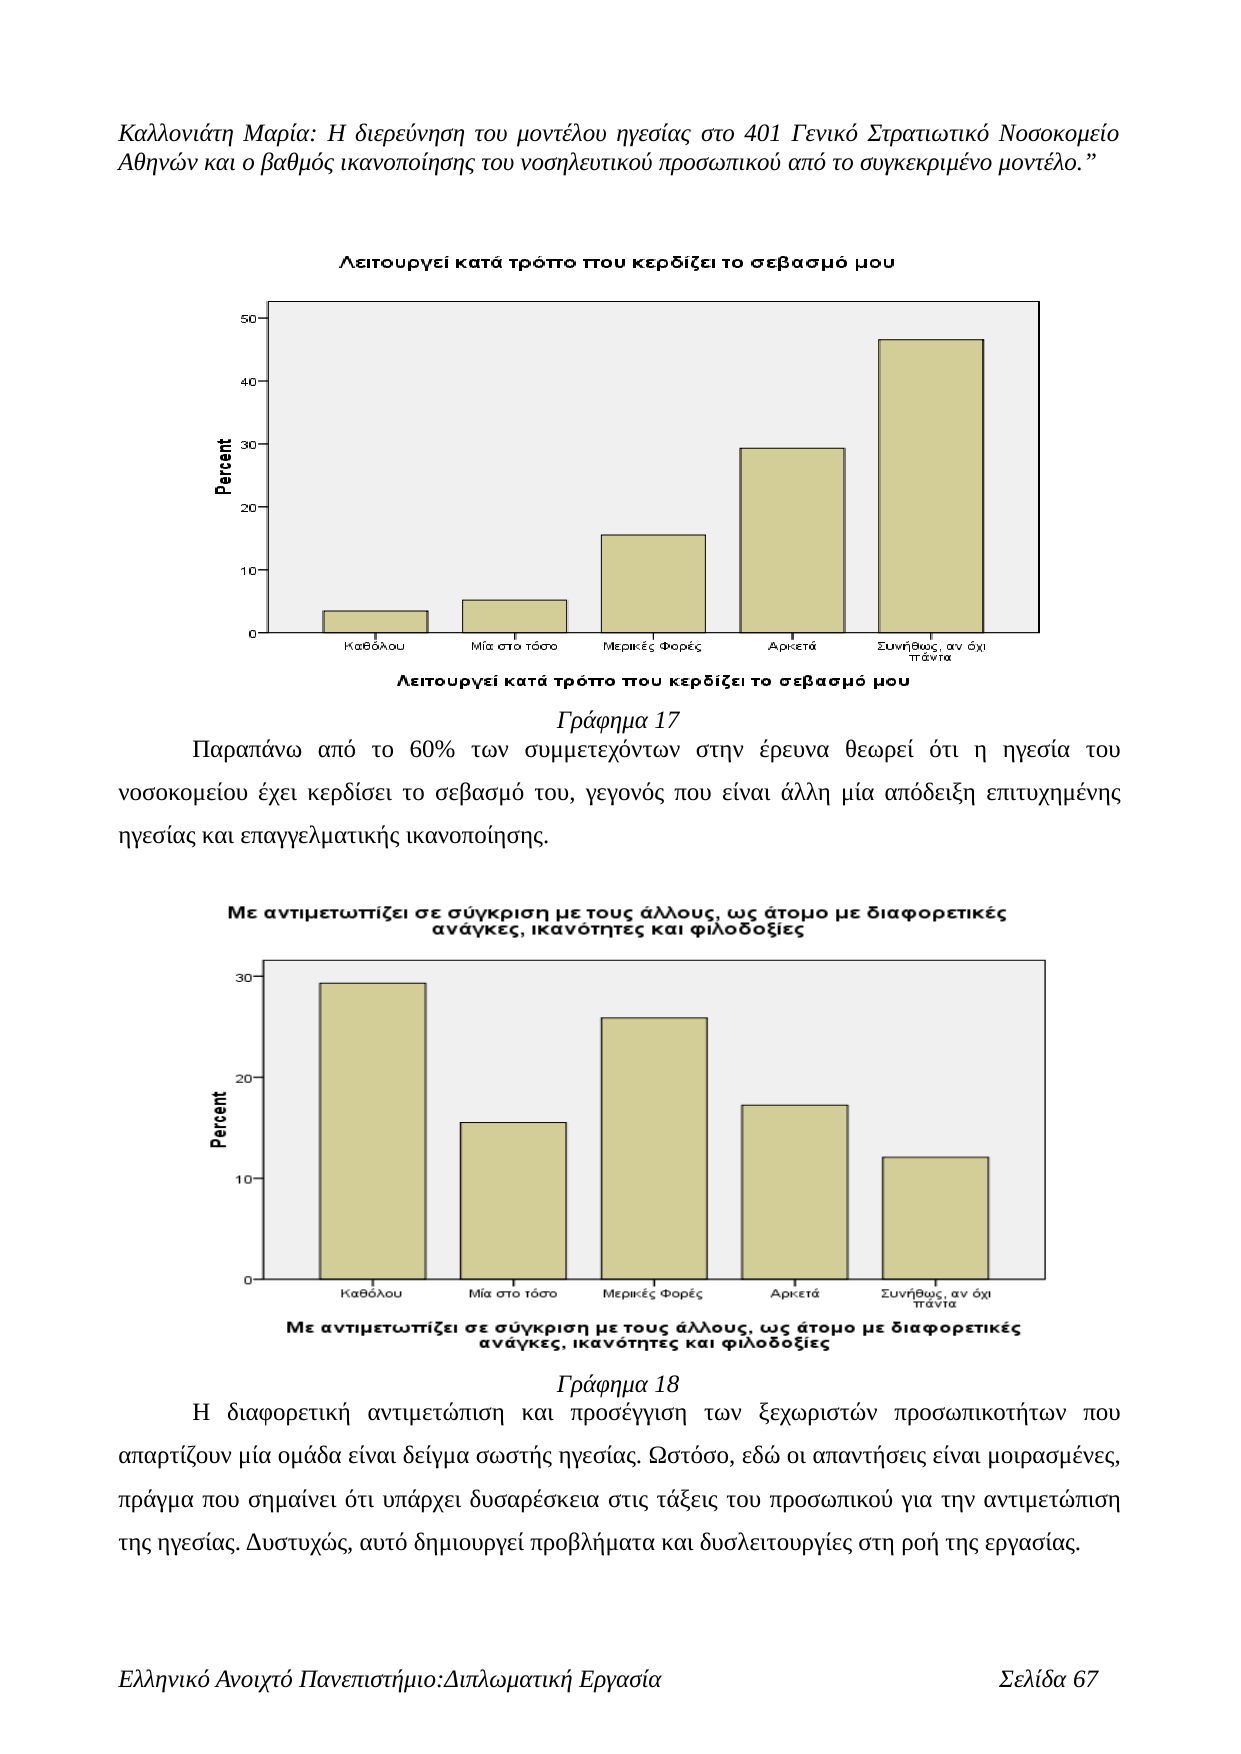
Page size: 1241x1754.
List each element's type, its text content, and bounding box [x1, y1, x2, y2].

picture [172, 863, 1066, 1369]
table_header [117, 205, 178, 706]
table_cell Γράφημα 18 [117, 1369, 1121, 1397]
table_cell Γράφημα 17 [117, 706, 1121, 734]
text Η διαφορετική αντιμετώπιση και προσέγγιση των ξεχωριστών προσωπικοτήτων που απαρτίζουν μία ομάδα είναι δείγμα σωστής ηγεσίας. Ωστόσο, εδώ οι απαντήσεις είναι μοιρασμένες, πράγμα που σημαίνει ότι υπάρχει δυσαρέσκεια στις τάξεις του προσωπικού για την αντιμετώπιση της ηγεσίας. Δυστυχώς, αυτό δημιουργεί προβλήματα και δυσλειτουργίες στη ροή της εργασίας. [118, 1397, 1122, 1556]
picture [178, 205, 1060, 706]
table_header [117, 864, 172, 1369]
table_header [1066, 864, 1121, 1369]
table_header [1060, 205, 1121, 706]
text Παραπάνω από το 60% των συμμετεχόντων στην έρευνα θεωρεί ότι η ηγεσία του νοσοκομείου έχει κερδίσει το σεβασμό του, γεγονός που είναι άλλη μία απόδειξη επιτυχημένης ηγεσίας και επαγγελματικής ικανοποίησης. [118, 734, 1122, 849]
